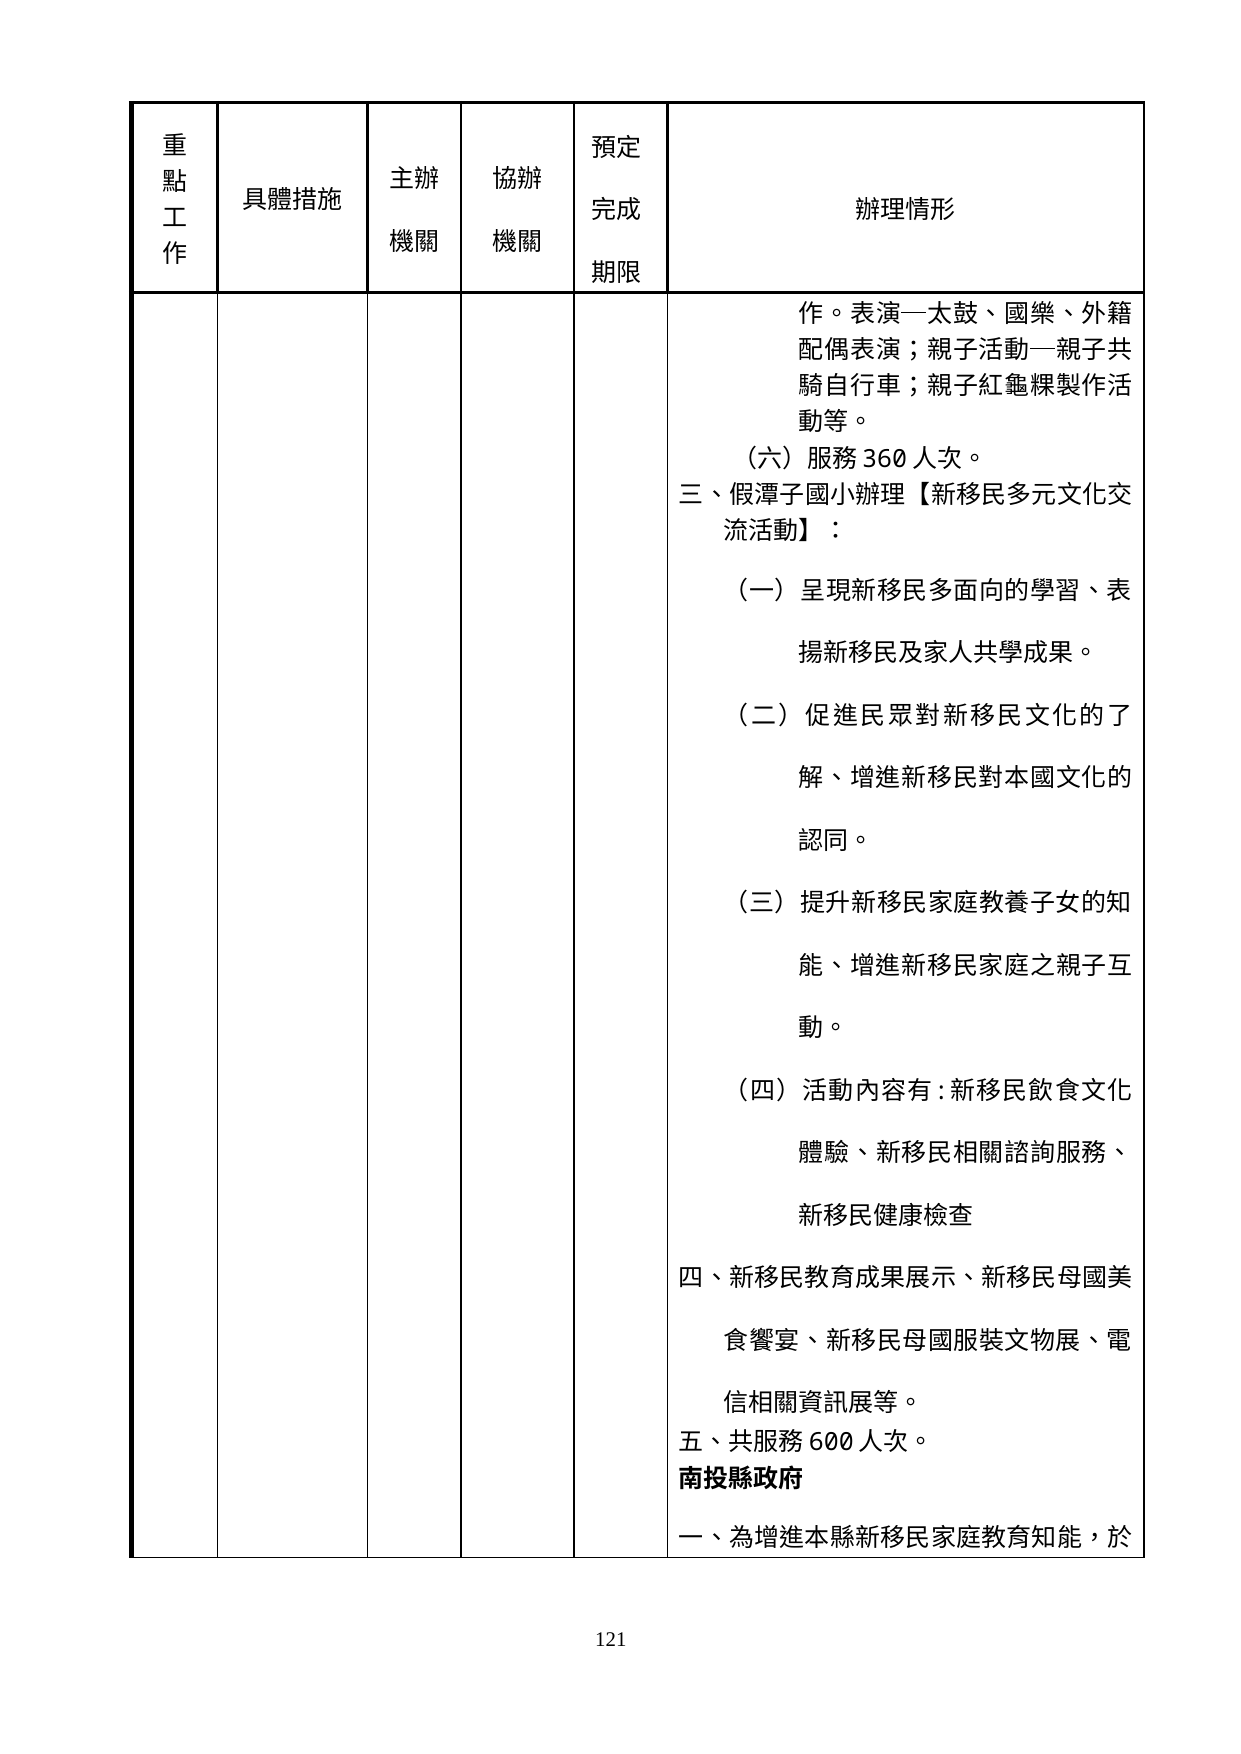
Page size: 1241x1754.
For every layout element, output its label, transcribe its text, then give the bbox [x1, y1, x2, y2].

table_cell [575, 294, 667, 1557]
table_cell [462, 294, 573, 1557]
table_header 主辦 機關 [369, 104, 460, 291]
table_cell [134, 294, 217, 1557]
table_cell [368, 294, 460, 1557]
table_header 預定完成期限 [575, 104, 666, 291]
table_header 協辦 機關 [462, 104, 573, 291]
table_cell 作。表演─太鼓、國樂、外籍配偶表演；親子活動─親子共騎自行車；親子紅龜粿製作活動等。 （六）服務360人次。 三、假潭子國小辦理【新移民多元文化交流活動】： （一）呈現新移民多面向的學習、表揚新移民及家人共學成果。 （二）促進民眾對新移民文化的了解、增進新移民對本國文化的認同。 （三）提升新移民家庭教養子女的知能、增進新移民家庭之親子互動。 （四）活動內容有:新移民飲食文化體驗、新移民相關諮詢服務、新移民健康檢查 四、新移民教育成果展示、新移民母國美食饗宴、新移民母國服裝文物展、電信相關資訊展等。 五、共服務600人次。 南投縣政府 一、為增進本縣新移民家庭教育知能，於 [668, 294, 1143, 1557]
table_header 辦理情形 [669, 104, 1143, 291]
table_cell [218, 294, 367, 1557]
table_header 具體措施 [219, 104, 366, 291]
table_header 重點工作 [134, 104, 216, 291]
